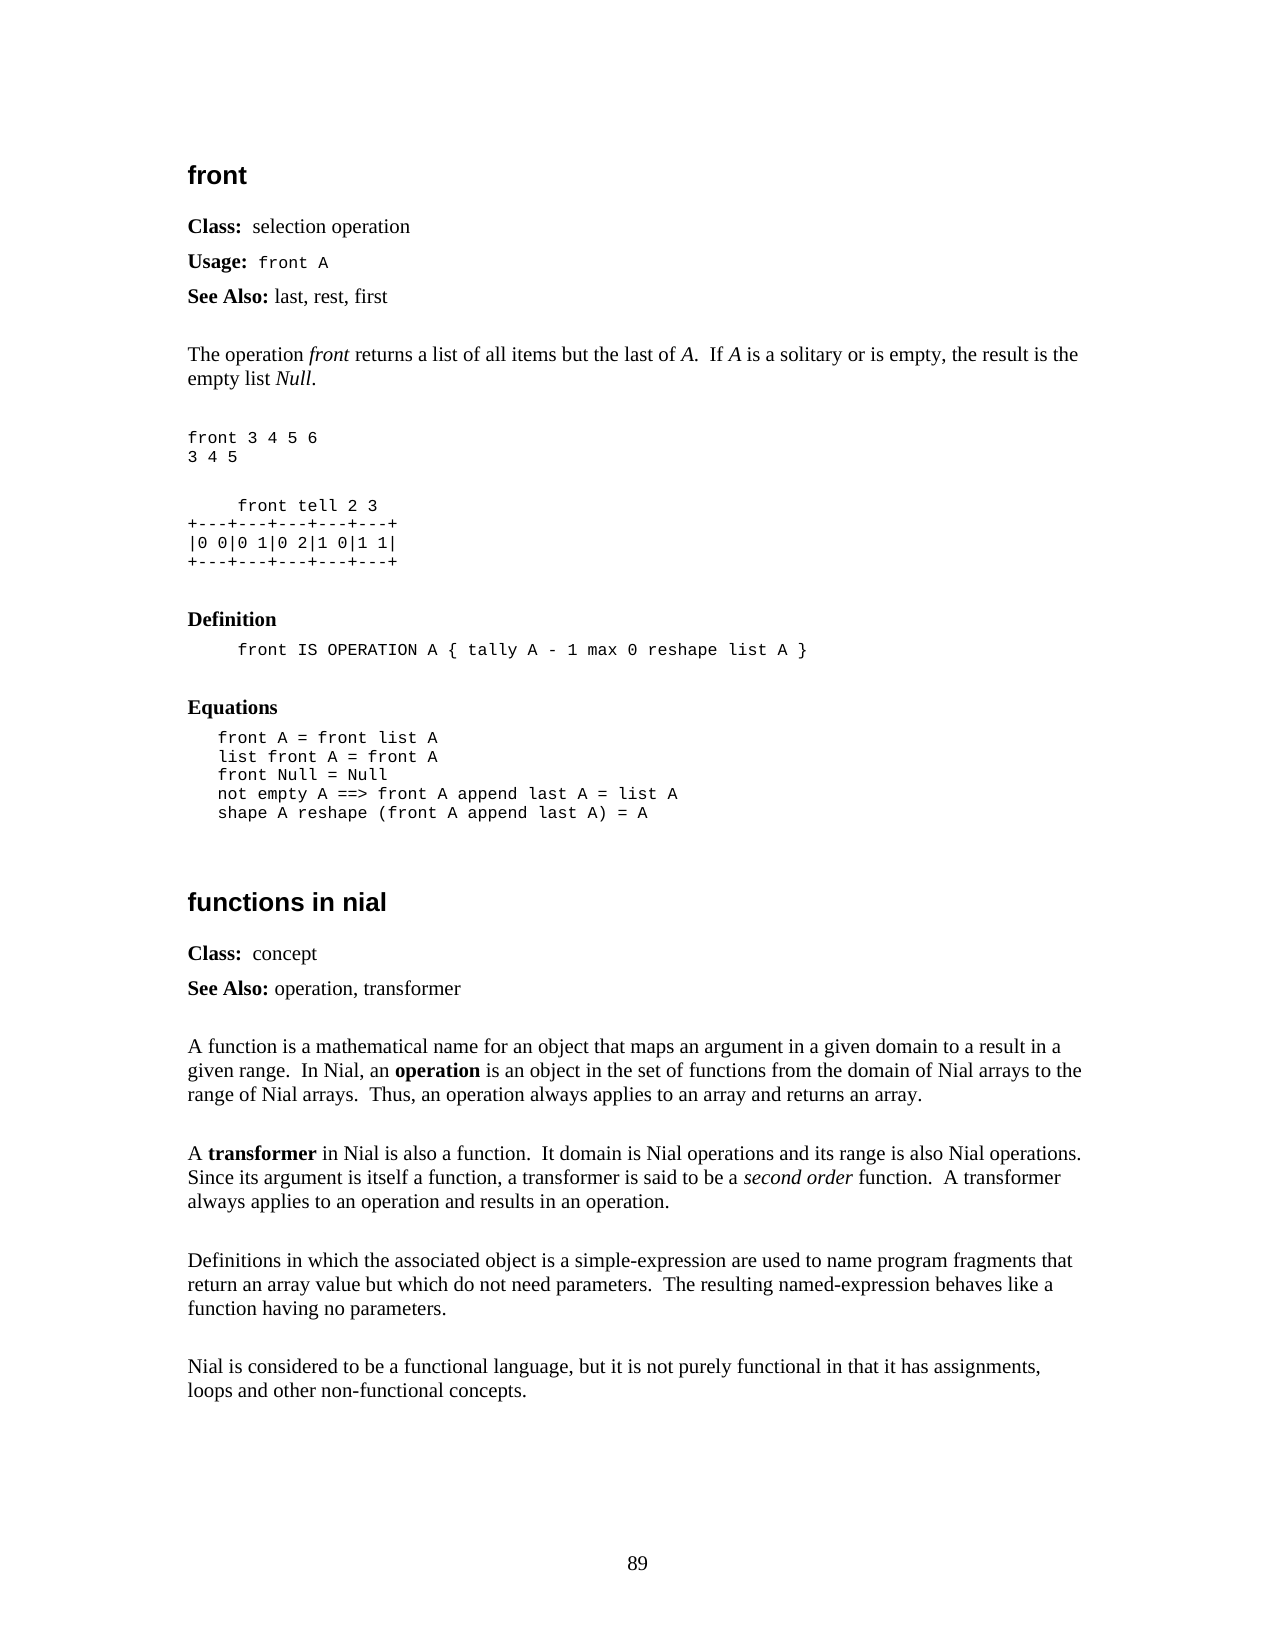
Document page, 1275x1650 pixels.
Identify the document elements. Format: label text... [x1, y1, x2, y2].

text Definition [187, 607, 1087, 631]
text front 3 4 5 6 3 4 5 [187, 430, 1087, 468]
text A function is a mathematical name for an object that maps an argument in a given domain to a result in a given range. In Nial, an operation is an object in the set of functions from the domain of Nial arrays to the range of Nial arrays. Thus, an operation always applies to an array and returns an array. [187, 1034, 1087, 1131]
text front A = front list A list front A = front A front Null = Null not empty A ==> front A append last A = list A shape A reshape (front A append last A) = A [187, 729, 1087, 842]
text Usage: front A [187, 249, 1087, 273]
text See Also: last, rest, first [187, 284, 1087, 332]
text Equations [187, 695, 1087, 719]
text Class: concept [187, 941, 1087, 965]
text front IS OPERATION A { tally A - 1 max 0 reshape list A } [187, 641, 1087, 684]
text front tell 2 3 +---+---+---+---+---+ |0 0|0 1|0 2|1 0|1 1| +---+---+---+---+---+ [187, 478, 1087, 597]
text front [187, 160, 1087, 190]
text The operation front returns a list of all items but the last of A. If A is a solitary or is empty, the result is the empty list Null. [187, 342, 1087, 390]
text functions in nial [187, 887, 1087, 917]
text Nial is considered to be a functional language, but it is not purely functional in that it has assignments, loops and other non-functional concepts. [187, 1354, 1087, 1402]
text A transformer in Nial is also a function. It domain is Nial operations and its range is also Nial operations. Since its argument is itself a function, a transformer is said to be a second order function. A transformer always applies to an operation and results in an operation. [187, 1141, 1087, 1237]
text Class: selection operation [187, 214, 1087, 238]
text See Also: operation, transformer [187, 976, 1087, 1024]
text Definitions in which the associated object is a simple-expression are used to name program fragments that return an array value but which do not need parameters. The resulting named-expression behaves like a function having no parameters. [187, 1248, 1087, 1344]
